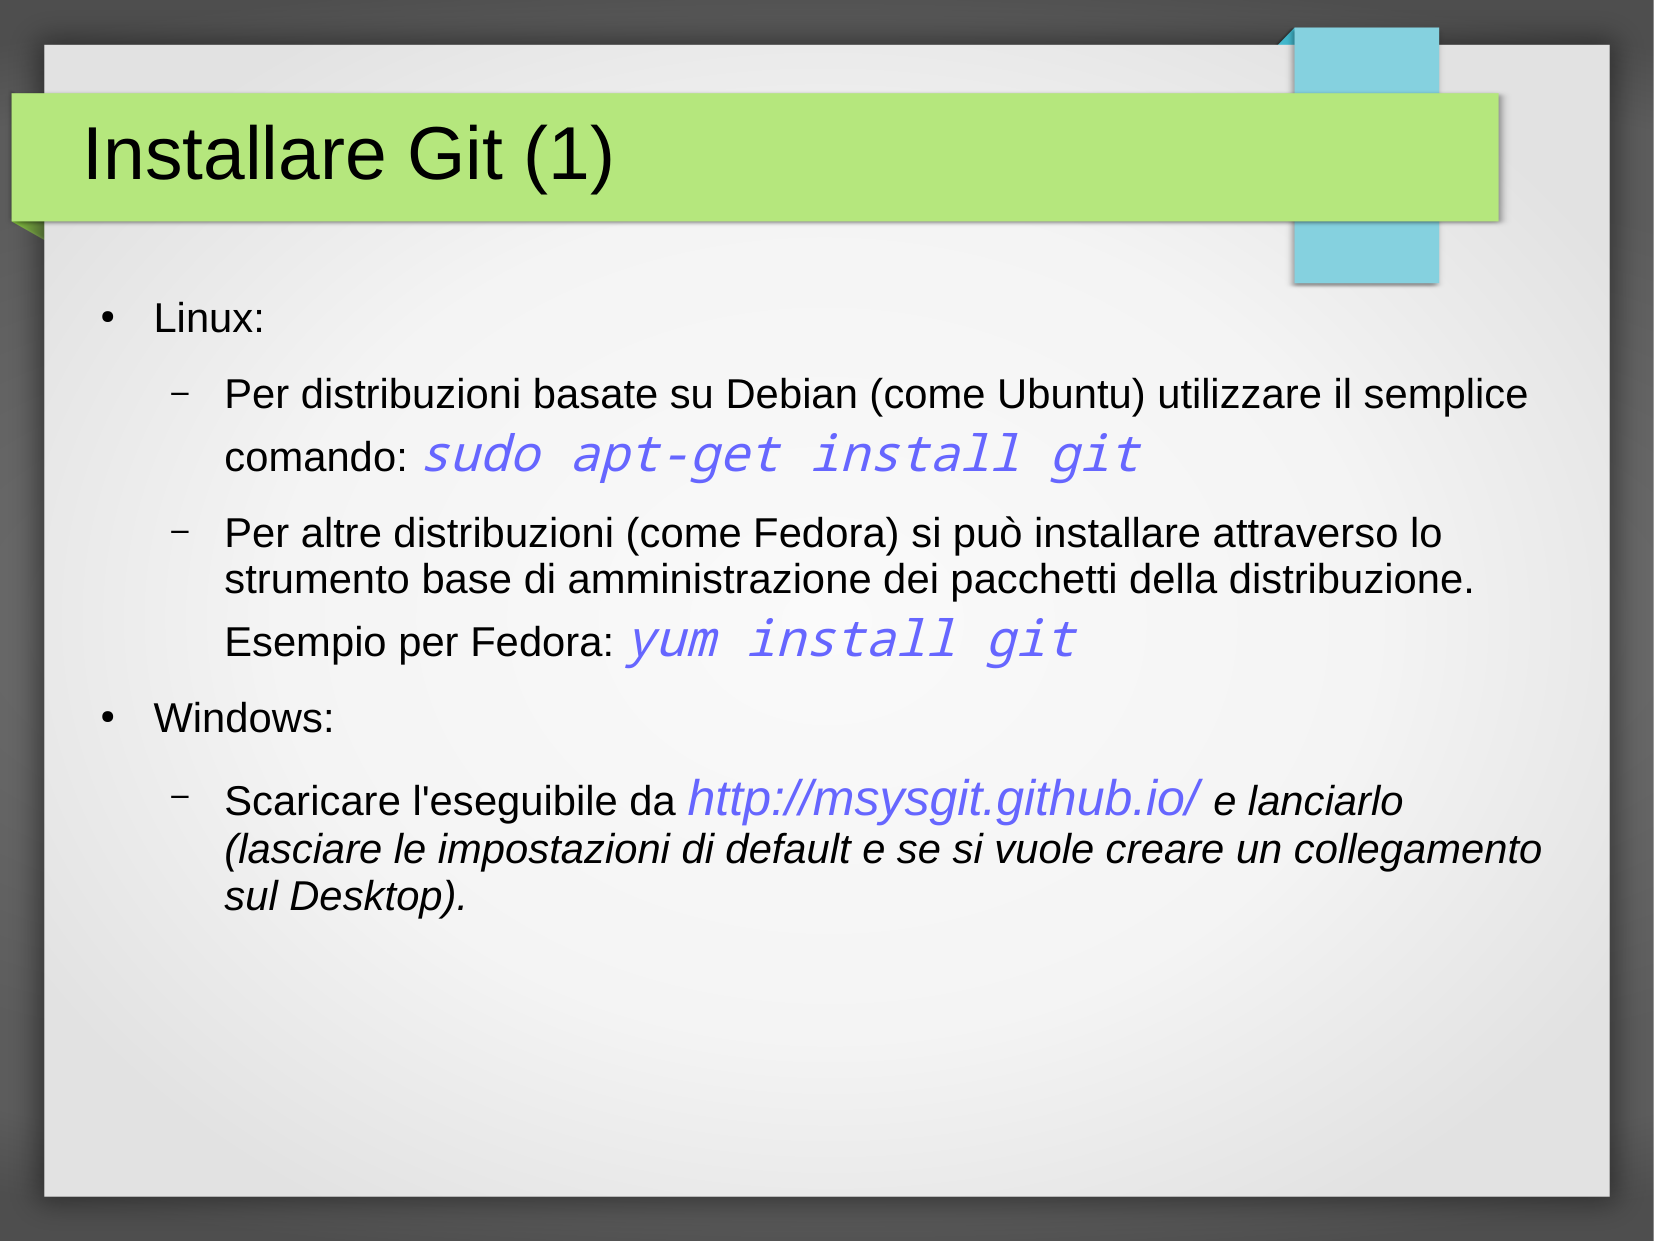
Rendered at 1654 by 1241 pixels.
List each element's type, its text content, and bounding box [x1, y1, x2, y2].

title Installare Git (1) [82, 94, 1264, 213]
list Linux: Per distribuzioni basate su Debian (come Ubuntu) utilizzare il semplice comando: sudo apt-get install git Per altre distribuzioni (come Fedora) si può installare attraverso lo strumento base di amministrazione dei pacchetti della distribuzione. Esempio per Fedora: yum install git Windows: Scaricare l'eseguibile da http://msysgit.github.io/ e lanciarlo (lasciare le impostazioni di default e se si vuole creare un collegamento sul Desktop). [82, 295, 1571, 1015]
picture [0, 0, 1654, 1241]
